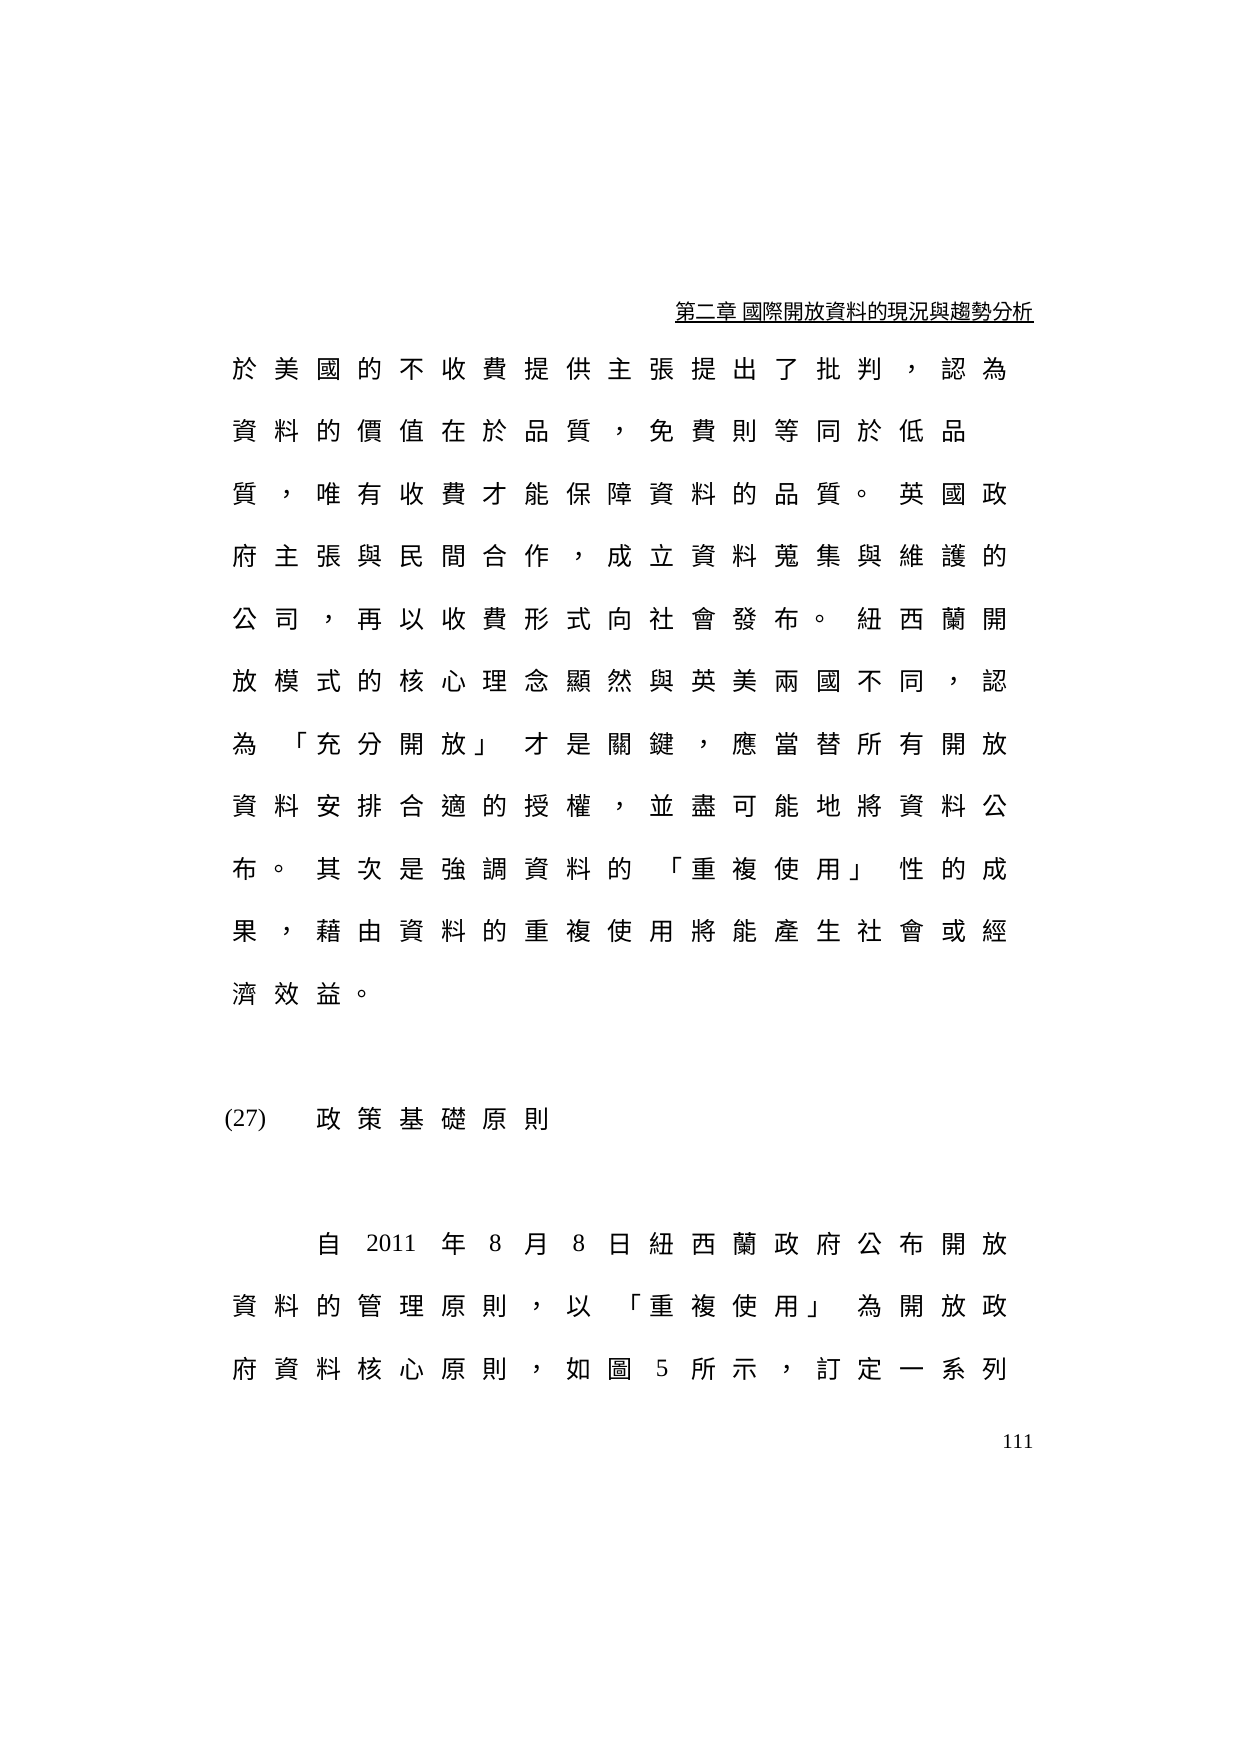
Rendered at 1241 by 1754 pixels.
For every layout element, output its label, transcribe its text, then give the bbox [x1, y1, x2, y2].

text 於美國的不收費提供主張提出了批判，認為資料的價值在於品質，免費則等同於低品質，唯有收費才能保障資料的品質。英國政府主張與民間合作，成立資料蒐集與維護的公司，再以收費形式向社會發布。紐西蘭開放模式的核心理念顯然與英美兩國不同，認為「充分開放」才是關鍵，應當替所有開放資料安排合適的授權，並盡可能地將資料公布。其次是強調資料的「重複使用」性的成果，藉由資料的重複使用將能產生社會或經濟效益。 [224, 326, 1016, 1013]
text 自2011年8月8日紐西蘭政府公布開放資料的管理原則，以「重複使用」為開放政府資料核心原則，如圖5所示，訂定一系列 [224, 1201, 1016, 1388]
list 政策基礎原則 [224, 1076, 1016, 1138]
